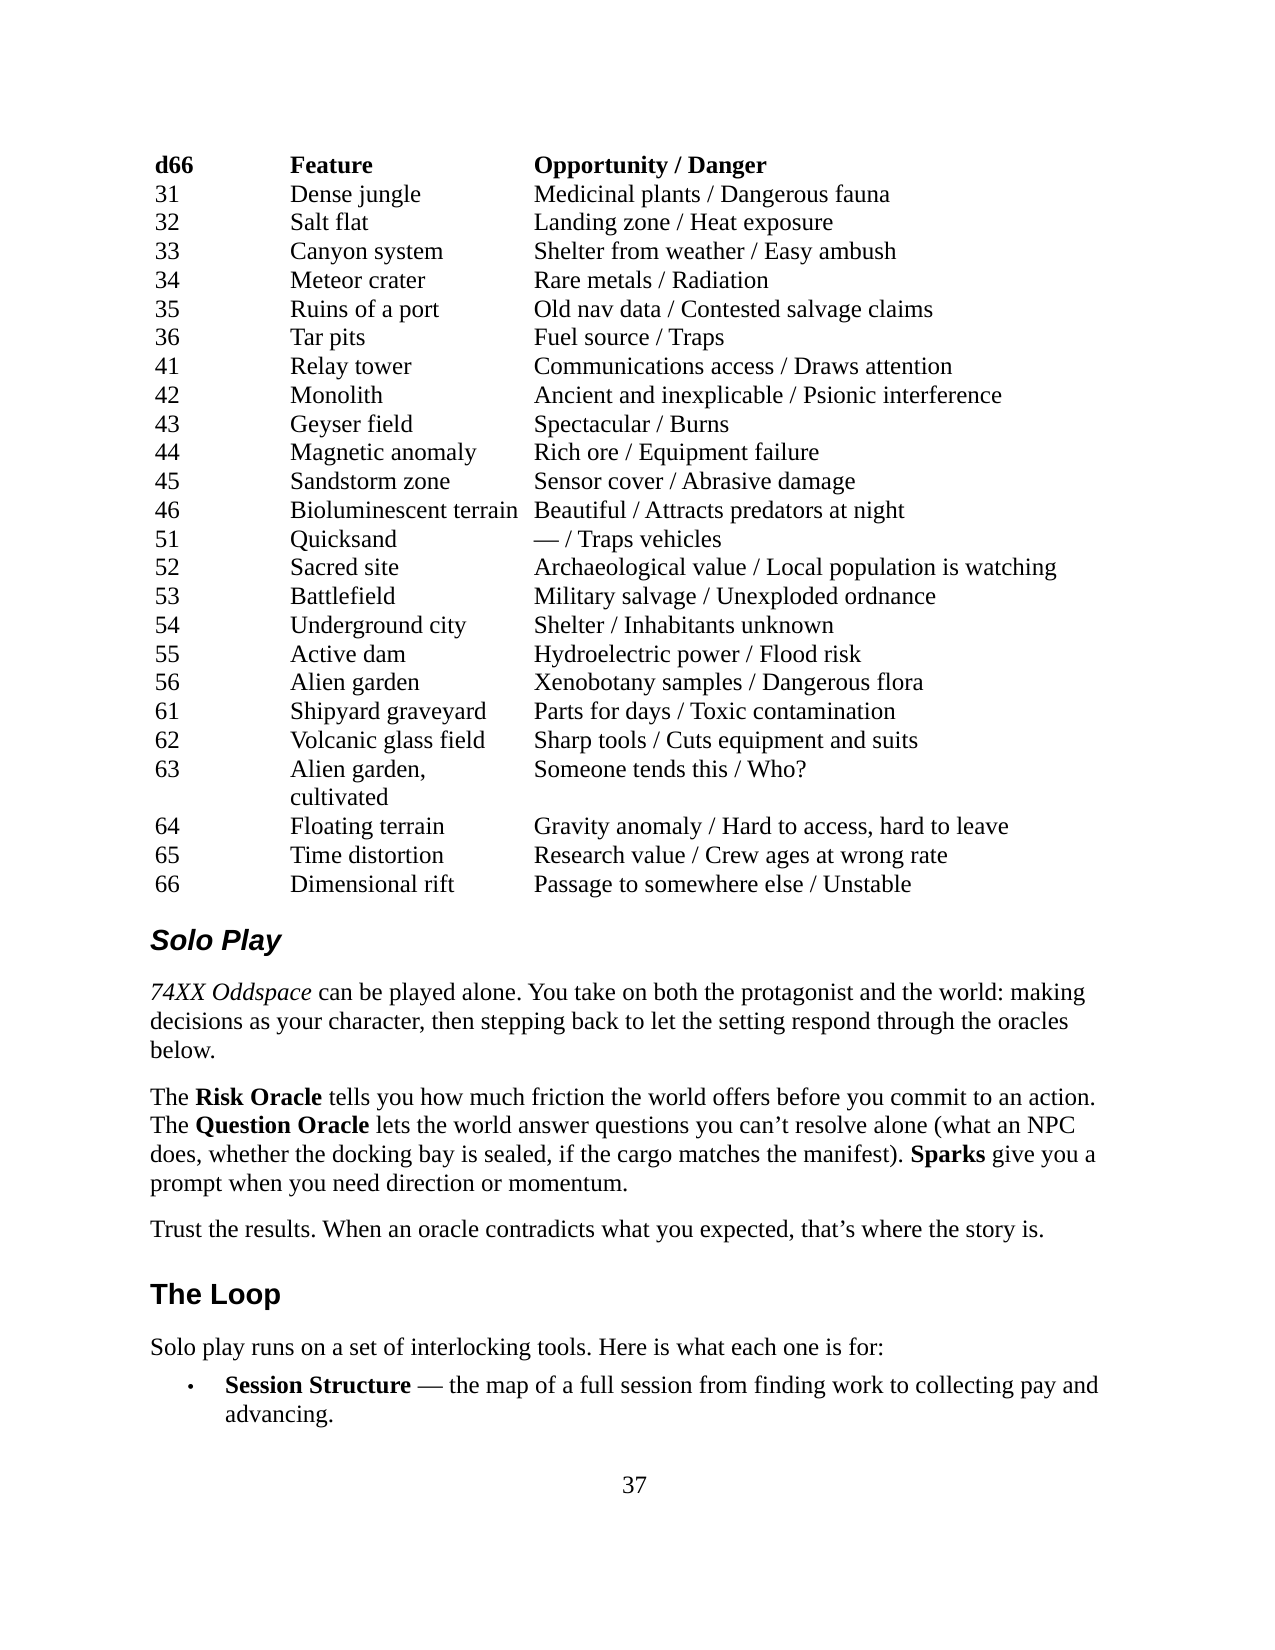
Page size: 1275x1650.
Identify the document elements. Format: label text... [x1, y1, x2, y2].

table_cell Active dam [285, 639, 529, 667]
subtitle The Loop [150, 1277, 1125, 1311]
table_cell Salt flat [285, 208, 529, 236]
table_cell 35 [150, 294, 285, 322]
table_cell Meteor crater [285, 265, 529, 294]
table_cell Ruins of a port [285, 294, 529, 322]
table_cell Bioluminescent terrain [285, 495, 529, 524]
table_cell 46 [150, 495, 285, 524]
table_cell Military salvage / Unexploded ordnance [529, 581, 1125, 610]
table_cell Fuel source / Traps [529, 323, 1125, 351]
table_cell Sacred site [285, 553, 529, 581]
table_cell Someone tends this / Who? [529, 754, 1125, 811]
table_cell Volcanic glass field [285, 725, 529, 754]
table_cell Time distortion [285, 840, 529, 869]
table_cell Beautiful / Attracts predators at night [529, 495, 1125, 524]
table_cell Floating terrain [285, 811, 529, 840]
table_cell 42 [150, 380, 285, 409]
table_cell Sharp tools / Cuts equipment and suits [529, 725, 1125, 754]
table_cell Landing zone / Heat exposure [529, 208, 1125, 236]
table_cell Old nav data / Contested salvage claims [529, 294, 1125, 322]
table_cell 55 [150, 639, 285, 667]
table_cell 56 [150, 668, 285, 696]
table_cell Gravity anomaly / Hard to access, hard to leave [529, 811, 1125, 840]
table_cell Medicinal plants / Dangerous fauna [529, 179, 1125, 207]
table_cell 53 [150, 581, 285, 610]
table_cell Ancient and inexplicable / Psionic interference [529, 380, 1125, 409]
text The Risk Oracle tells you how much friction the world offers before you commit to an action. The Question Oracle lets the world answer questions you can’t resolve alone (what an NPC does, whether the docking bay is sealed, if the cargo matches the manifest). Sparks give you a prompt when you need direction or momentum. [150, 1082, 1125, 1197]
table_cell Xenobotany samples / Dangerous flora [529, 668, 1125, 696]
table_cell Archaeological value / Local population is watching [529, 553, 1125, 581]
table_cell Underground city [285, 610, 529, 639]
table_cell Shelter from weather / Easy ambush [529, 236, 1125, 265]
table_cell — / Traps vehicles [529, 524, 1125, 552]
table_cell 66 [150, 869, 285, 897]
table_cell Parts for days / Toxic contamination [529, 696, 1125, 725]
table_cell 43 [150, 409, 285, 437]
table_cell Geyser field [285, 409, 529, 437]
table_cell Magnetic anomaly [285, 438, 529, 466]
table_cell Passage to somewhere else / Unstable [529, 869, 1125, 897]
table_cell Quicksand [285, 524, 529, 552]
table_cell 33 [150, 236, 285, 265]
table_cell 65 [150, 840, 285, 869]
table_cell 51 [150, 524, 285, 552]
table_cell Sandstorm zone [285, 466, 529, 495]
list Session Structure — the map of a full session from finding work to collecting pay and advancing. [187, 1370, 1125, 1427]
table_cell 44 [150, 438, 285, 466]
table_cell Research value / Crew ages at wrong rate [529, 840, 1125, 869]
table_cell 64 [150, 811, 285, 840]
table_cell 45 [150, 466, 285, 495]
table_cell Alien garden, cultivated [285, 754, 529, 811]
table_header Opportunity / Danger [529, 150, 1125, 179]
table_cell Monolith [285, 380, 529, 409]
table_cell 63 [150, 754, 285, 811]
table_cell 32 [150, 208, 285, 236]
subtitle Solo Play [150, 922, 1125, 956]
table_cell Rich ore / Equipment failure [529, 438, 1125, 466]
table_cell Alien garden [285, 668, 529, 696]
table_cell 31 [150, 179, 285, 207]
table_cell Battlefield [285, 581, 529, 610]
table_cell Tar pits [285, 323, 529, 351]
table_header Feature [285, 150, 529, 179]
table_cell Dense jungle [285, 179, 529, 207]
table_cell Canyon system [285, 236, 529, 265]
table_cell 61 [150, 696, 285, 725]
table_cell Communications access / Draws attention [529, 351, 1125, 380]
text Solo play runs on a set of interlocking tools. Here is what each one is for: [150, 1332, 1125, 1361]
text 74XX Oddspace can be played alone. You take on both the protagonist and the world: making decisions as your character, then stepping back to let the setting respond through the oracles below. [150, 977, 1125, 1064]
text Trust the results. When an oracle contradicts what you expected, that’s where the story is. [150, 1214, 1125, 1243]
table_cell Shipyard graveyard [285, 696, 529, 725]
table_cell Relay tower [285, 351, 529, 380]
table_cell Hydroelectric power / Flood risk [529, 639, 1125, 667]
table_cell 52 [150, 553, 285, 581]
table_cell Shelter / Inhabitants unknown [529, 610, 1125, 639]
table_cell Sensor cover / Abrasive damage [529, 466, 1125, 495]
table_cell 62 [150, 725, 285, 754]
table_cell Spectacular / Burns [529, 409, 1125, 437]
table_cell Dimensional rift [285, 869, 529, 897]
table_cell 41 [150, 351, 285, 380]
table_header d66 [150, 150, 285, 179]
table_cell Rare metals / Radiation [529, 265, 1125, 294]
table_cell 54 [150, 610, 285, 639]
table_cell 36 [150, 323, 285, 351]
table_cell 34 [150, 265, 285, 294]
